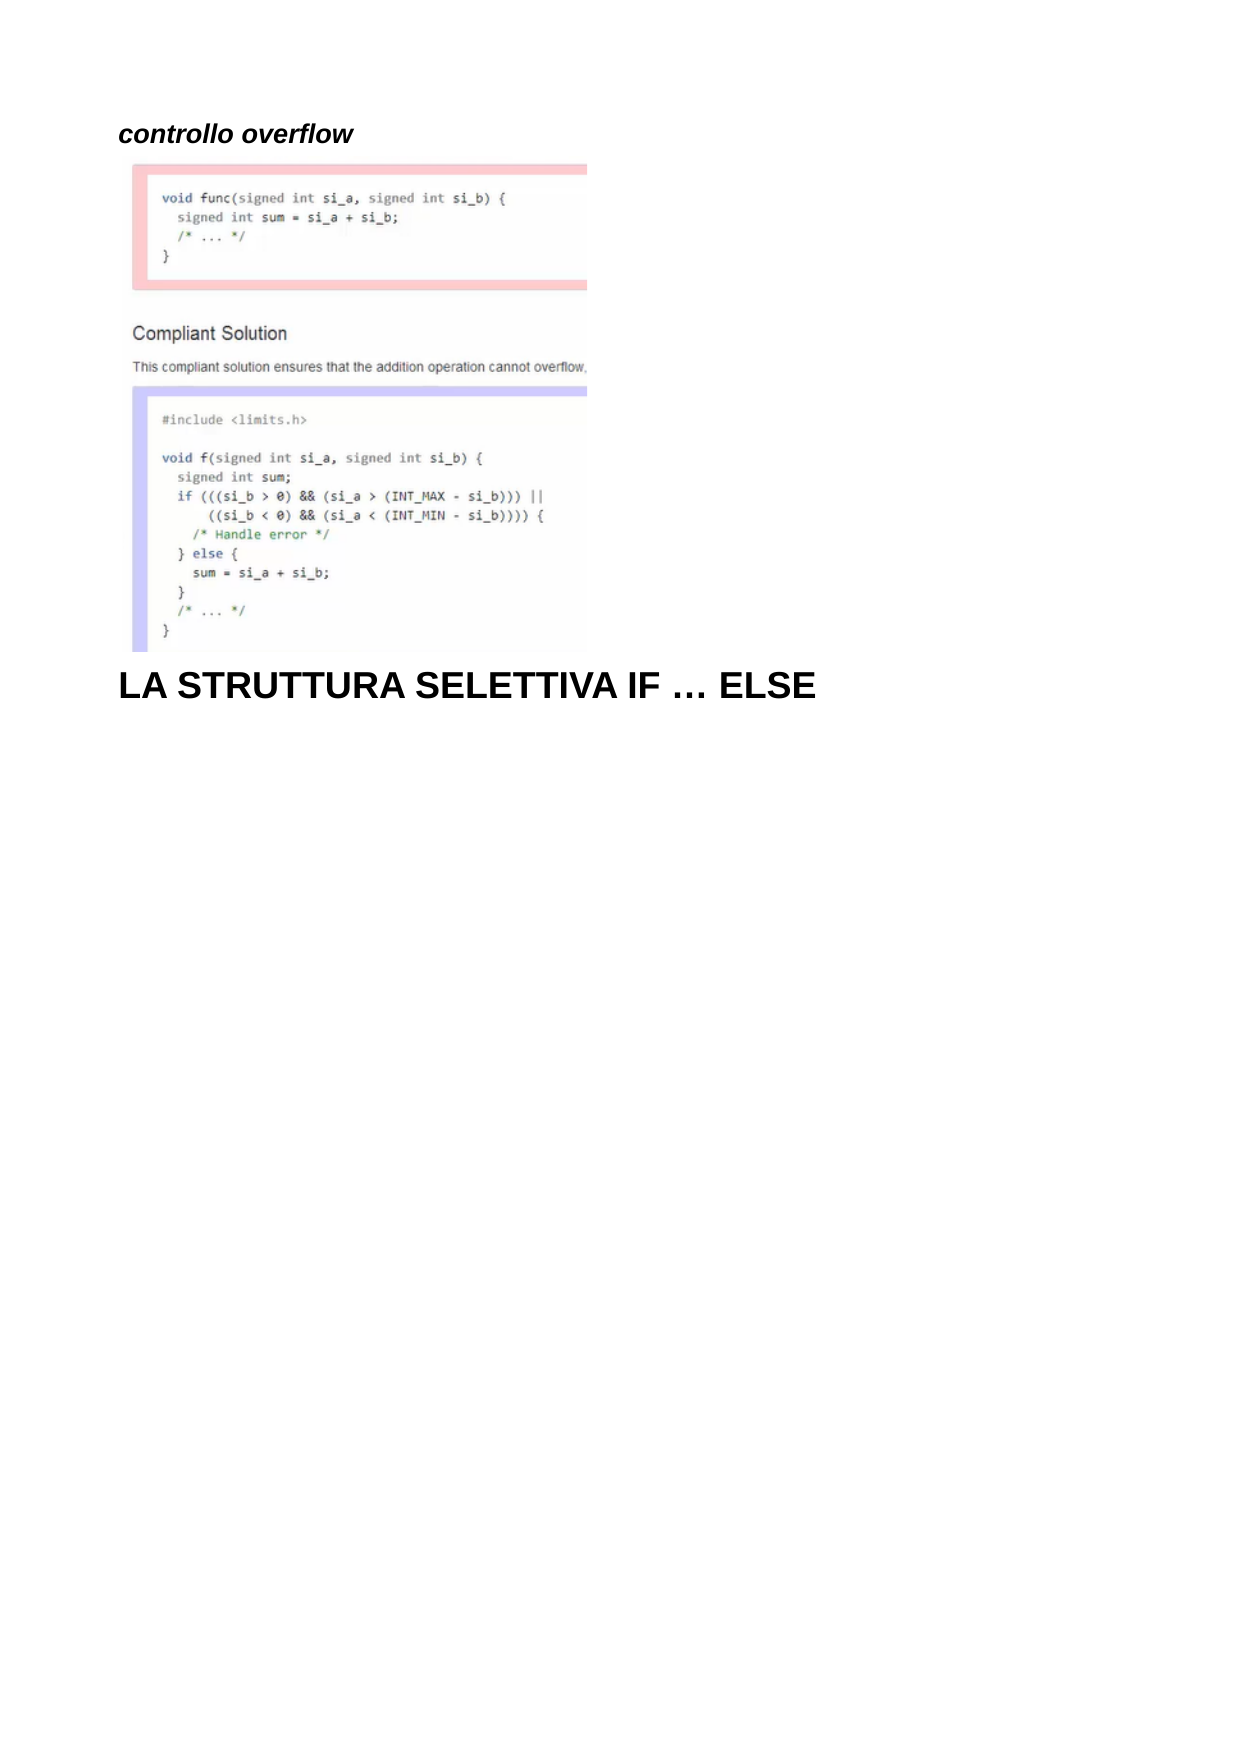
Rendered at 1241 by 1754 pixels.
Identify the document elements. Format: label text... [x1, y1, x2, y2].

subtitle controllo overflow [118, 118, 1122, 149]
picture [122, 156, 588, 652]
subtitle LA STRUTTURA SELETTIVA IF … ELSE [118, 663, 1122, 706]
